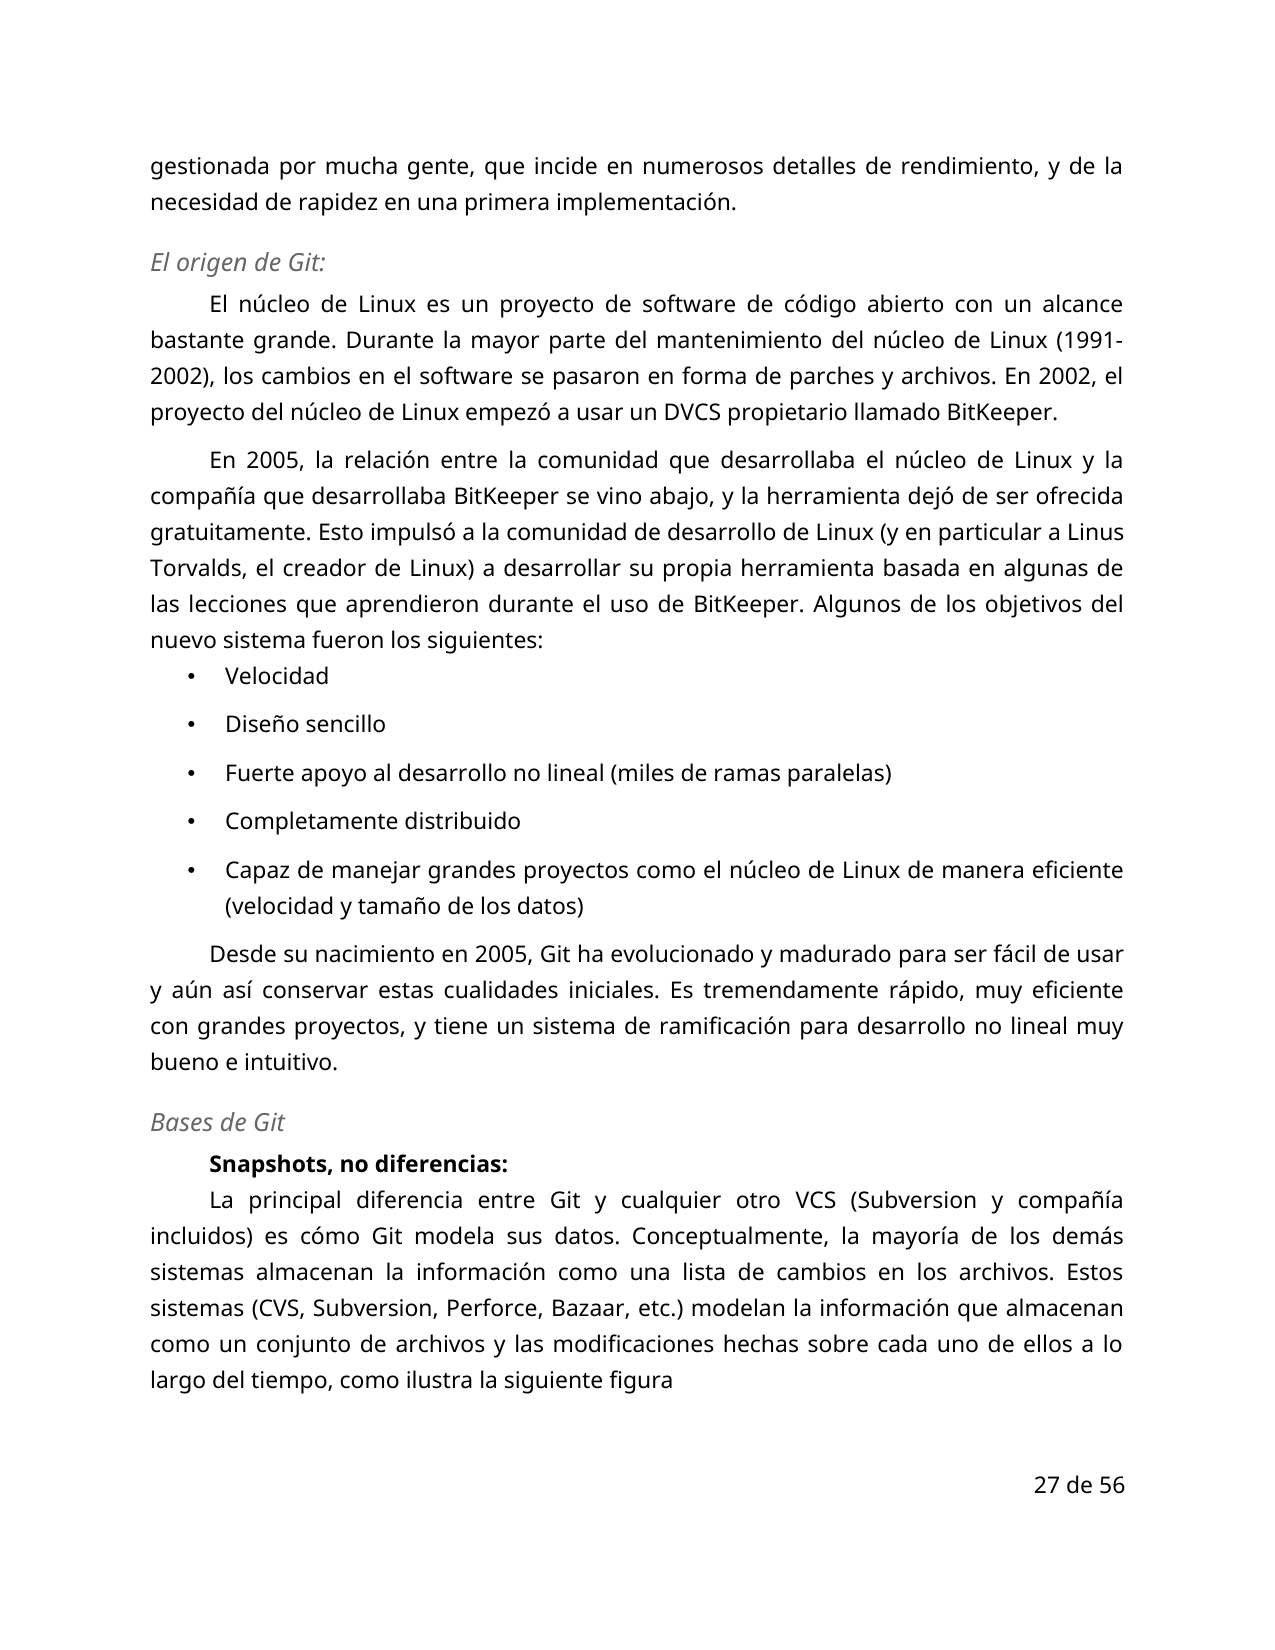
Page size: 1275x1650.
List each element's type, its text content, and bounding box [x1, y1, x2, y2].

list Diseño sencillo [187, 708, 1125, 739]
text La principal diferencia entre Git y cualquier otro VCS (Subversion y compañía incluidos) es cómo Git modela sus datos. Conceptualmente, la mayoría de los demás sistemas almacenan la información como una lista de cambios en los archivos. Estos sistemas (CVS, Subversion, Perforce, Bazaar, etc.) modelan la información que almacenan como un conjunto de archivos y las modificaciones hechas sobre cada uno de ellos a lo largo del tiempo, como ilustra la siguiente figura [150, 1184, 1125, 1395]
subtitle El origen de Git: [150, 245, 1125, 279]
list Fuerte apoyo al desarrollo no lineal (miles de ramas paralelas) [187, 757, 1125, 788]
text gestionada por mucha gente, que incide en numerosos detalles de rendimiento, y de la necesidad de rapidez en una primera implementación. [150, 150, 1125, 217]
text Snapshots, no diferencias: [150, 1148, 1125, 1179]
list Velocidad [187, 660, 1125, 691]
text Desde su nacimiento en 2005, Git ha evolucionado y madurado para ser fácil de usar y aún así conservar estas cualidades iniciales. Es tremendamente rápido, muy eficiente con grandes proyectos, y tiene un sistema de ramificación para desarrollo no lineal muy bueno e intuitivo. [150, 938, 1125, 1077]
list Capaz de manejar grandes proyectos como el núcleo de Linux de manera eficiente (velocidad y tamaño de los datos) [187, 854, 1125, 921]
text En 2005, la relación entre la comunidad que desarrollaba el núcleo de Linux y la compañía que desarrollaba BitKeeper se vino abajo, y la herramienta dejó de ser ofrecida gratuitamente. Esto impulsó a la comunidad de desarrollo de Linux (y en particular a Linus Torvalds, el creador de Linux) a desarrollar su propia herramienta basada en algunas de las lecciones que aprendieron durante el uso de BitKeeper. Algunos de los objetivos del nuevo sistema fueron los siguientes: [150, 444, 1125, 655]
list Completamente distribuido [187, 805, 1125, 836]
text El núcleo de Linux es un proyecto de software de código abierto con un alcance bastante grande. Durante la mayor parte del mantenimiento del núcleo de Linux (1991-2002), los cambios en el software se pasaron en forma de parches y archivos. En 2002, el proyecto del núcleo de Linux empezó a usar un DVCS propietario llamado BitKeeper. [150, 288, 1125, 427]
subtitle Bases de Git [150, 1105, 1125, 1139]
